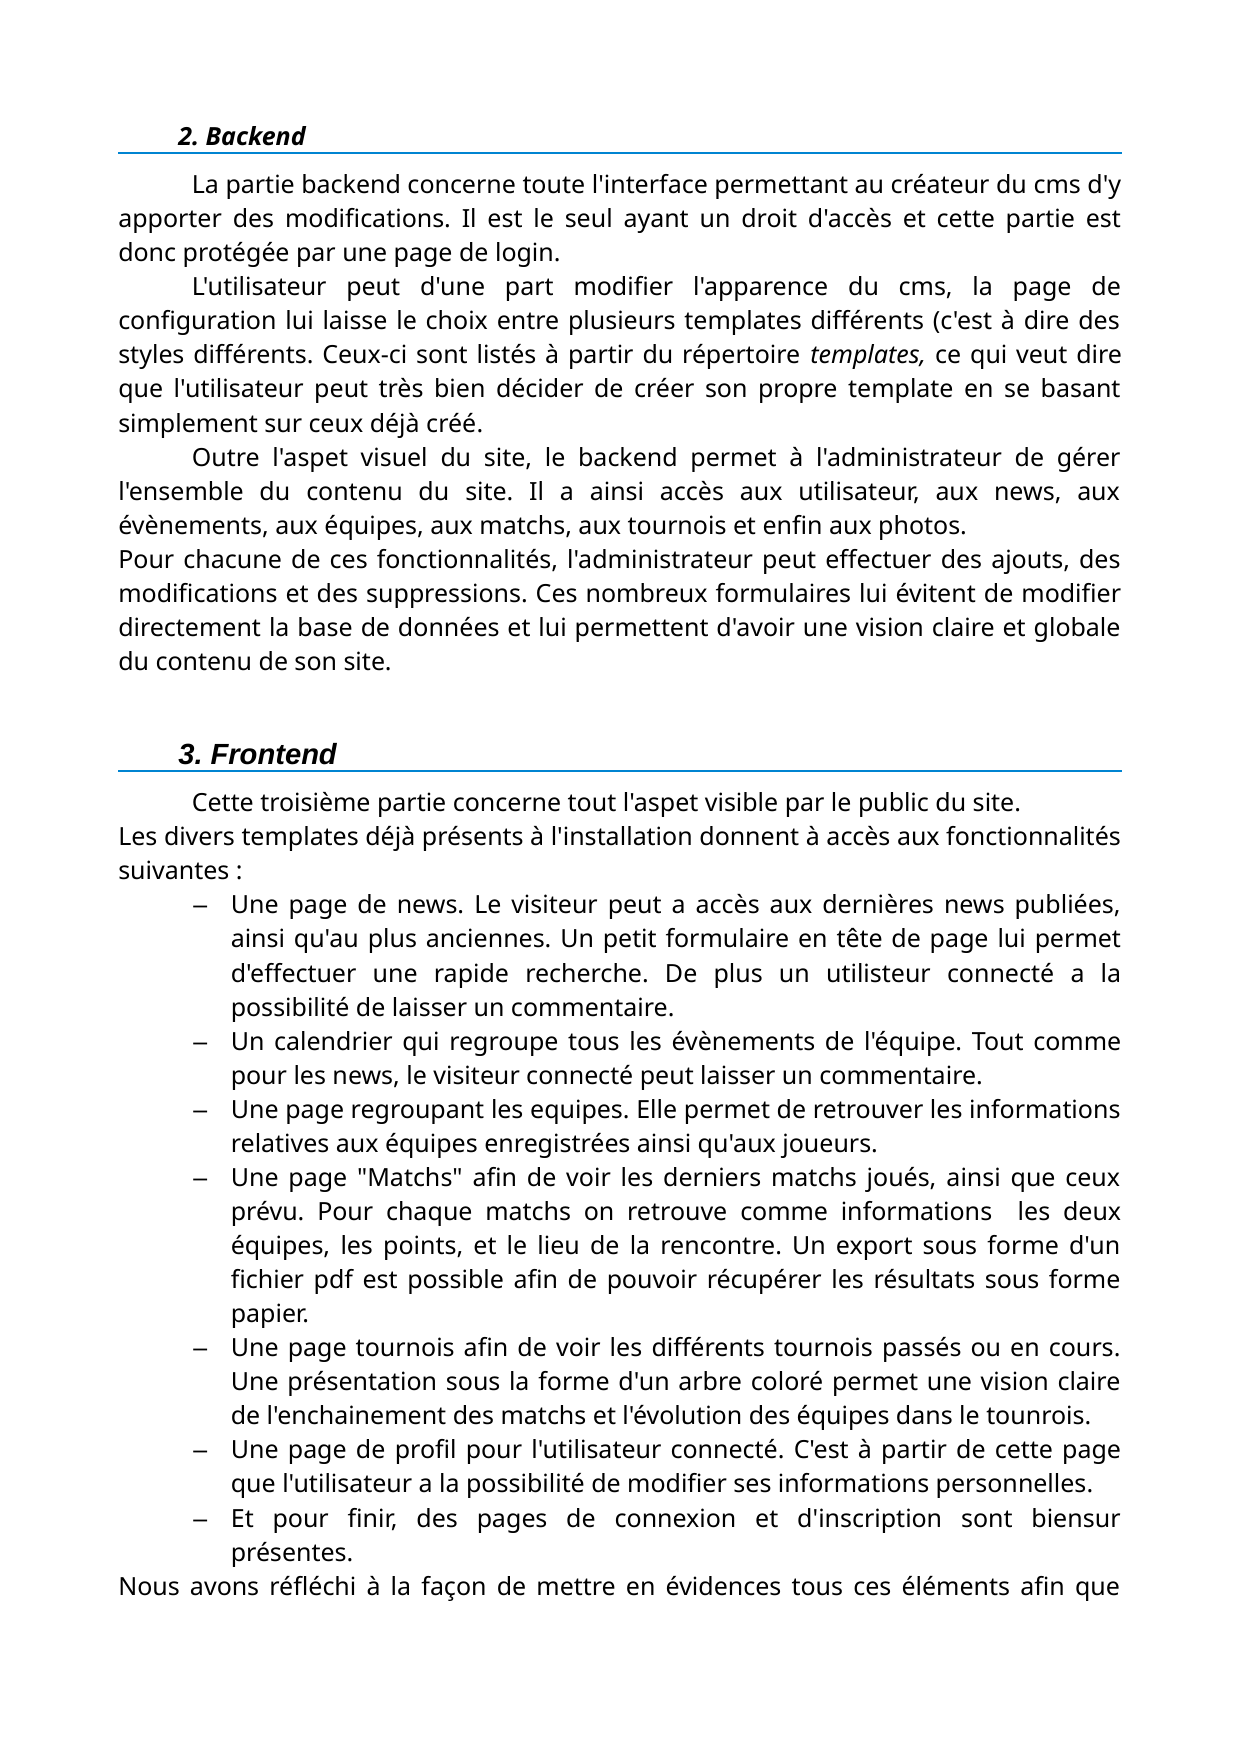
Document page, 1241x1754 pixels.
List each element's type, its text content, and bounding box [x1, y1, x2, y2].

list Une page "Matchs" afin de voir les derniers matchs joués, ainsi que ceux prévu. Pour chaque matchs on retrouve comme informations les deux équipes, les points, et le lieu de la rencontre. Un export sous forme d'un fichier pdf est possible afin de pouvoir récupérer les résultats sous forme papier. [193, 1159, 1122, 1330]
subtitle 3. Frontend [118, 737, 1122, 770]
list Un calendrier qui regroupe tous les évènements de l'équipe. Tout comme pour les news, le visiteur connecté peut laisser un commentaire. [193, 1023, 1122, 1091]
text Pour chacune de ces fonctionnalités, l'administrateur peut effectuer des ajouts, des modifications et des suppressions. Ces nombreux formulaires lui évitent de modifier directement la base de données et lui permettent d'avoir une vision claire et globale du contenu de son site. [118, 541, 1122, 678]
subtitle 2. Backend [118, 118, 1122, 152]
text Outre l'aspet visuel du site, le backend permet à l'administrateur de gérer l'ensemble du contenu du site. Il a ainsi accès aux utilisateur, aux news, aux évènements, aux équipes, aux matchs, aux tournois et enfin aux photos. [118, 439, 1122, 541]
list Une page de news. Le visiteur peut a accès aux dernières news publiées, ainsi qu'au plus anciennes. Un petit formulaire en tête de page lui permet d'effectuer une rapide recherche. De plus un utilisteur connecté a la possibilité de laisser un commentaire. [193, 887, 1122, 1023]
text Les divers templates déjà présents à l'installation donnent à accès aux fonctionnalités suivantes : [118, 819, 1122, 887]
text La partie backend concerne toute l'interface permettant au créateur du cms d'y apporter des modifications. Il est le seul ayant un droit d'accès et cette partie est donc protégée par une page de login. [118, 167, 1122, 269]
list Une page regroupant les equipes. Elle permet de retrouver les informations relatives aux équipes enregistrées ainsi qu'aux joueurs. [193, 1091, 1122, 1159]
text Nous avons réfléchi à la façon de mettre en évidences tous ces éléments afin que [118, 1568, 1122, 1602]
text Cette troisième partie concerne tout l'aspet visible par le public du site. [118, 785, 1122, 819]
list Et pour finir, des pages de connexion et d'inscription sont biensur présentes. [193, 1500, 1122, 1568]
list Une page tournois afin de voir les différents tournois passés ou en cours. Une présentation sous la forme d'un arbre coloré permet une vision claire de l'enchainement des matchs et l'évolution des équipes dans le tounrois. [193, 1330, 1122, 1432]
text L'utilisateur peut d'une part modifier l'apparence du cms, la page de configuration lui laisse le choix entre plusieurs templates différents (c'est à dire des styles différents. Ceux-ci sont listés à partir du répertoire templates, ce qui veut dire que l'utilisateur peut très bien décider de créer son propre template en se basant simplement sur ceux déjà créé. [118, 269, 1122, 439]
list Une page de profil pour l'utilisateur connecté. C'est à partir de cette page que l'utilisateur a la possibilité de modifier ses informations personnelles. [193, 1432, 1122, 1500]
